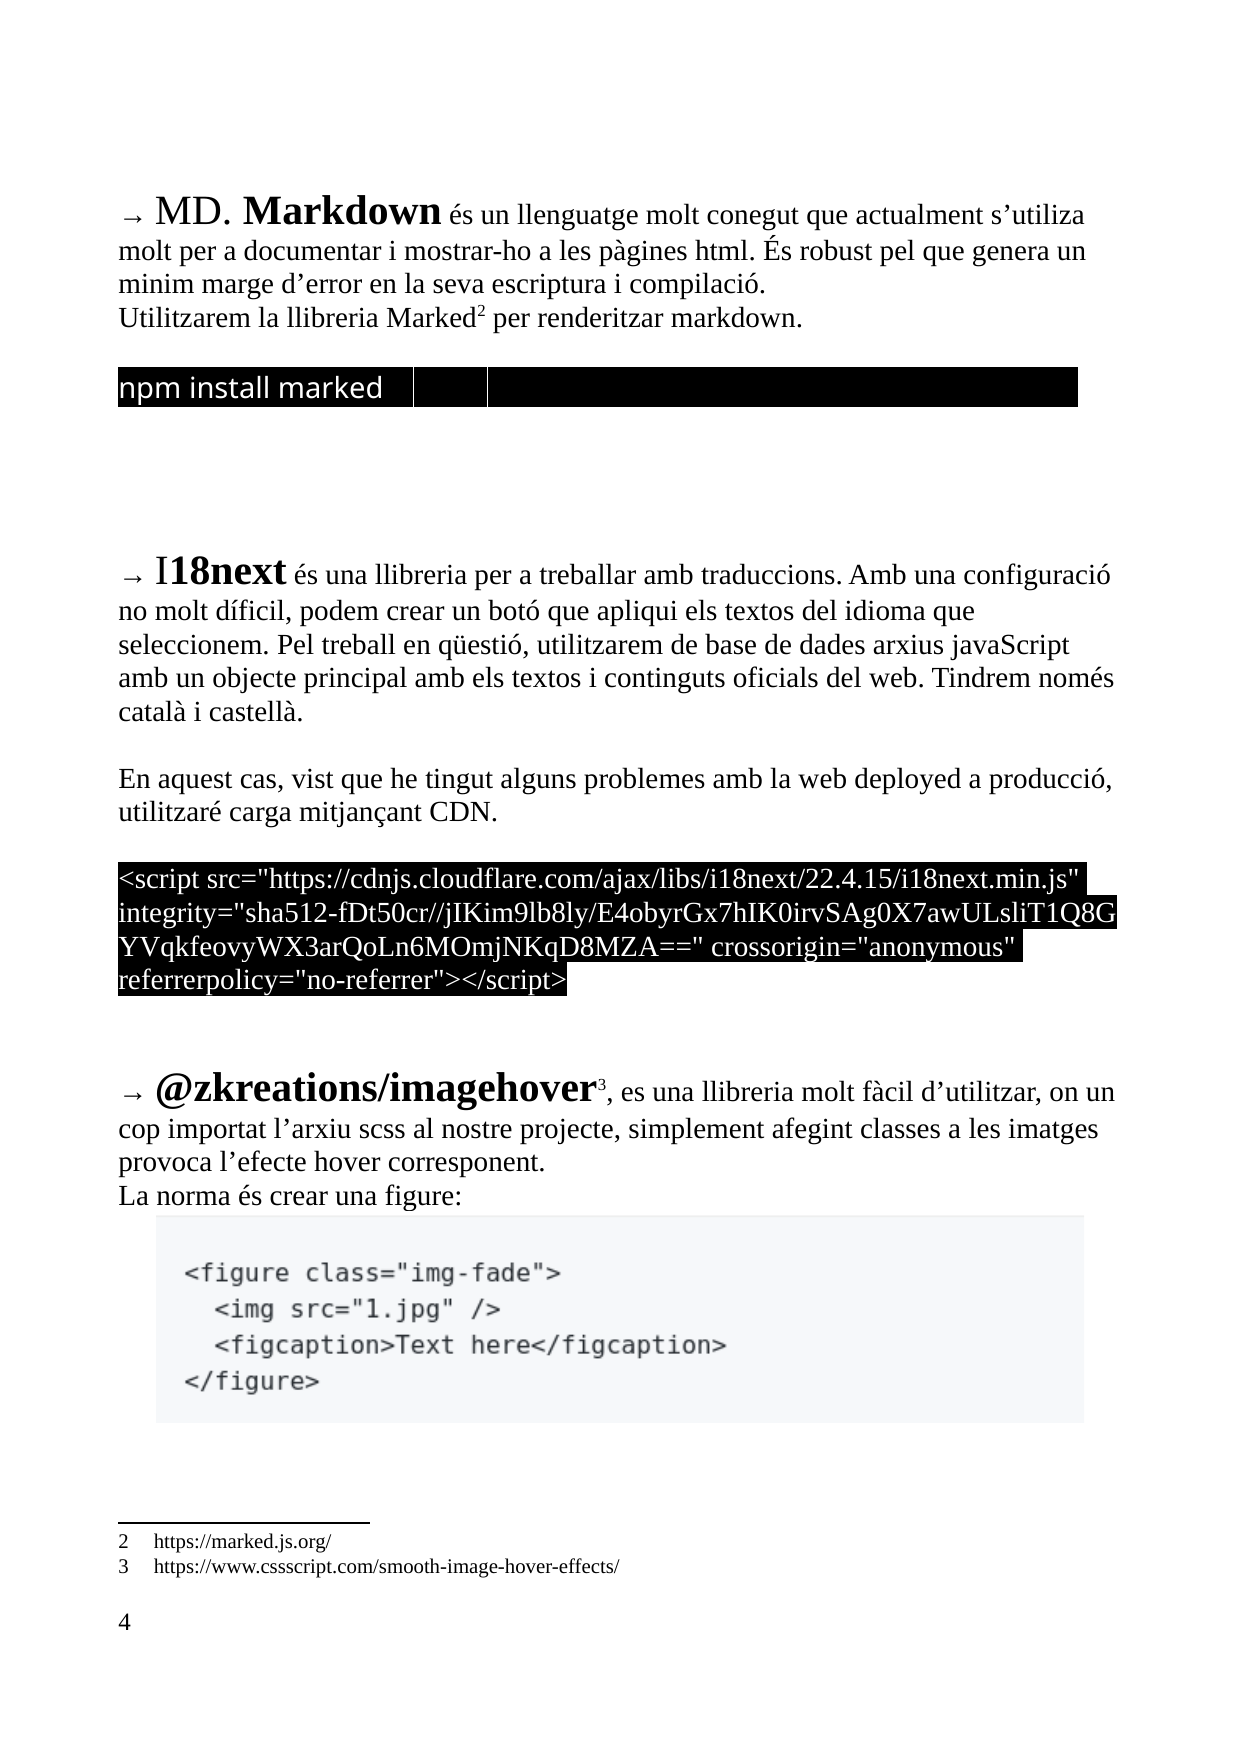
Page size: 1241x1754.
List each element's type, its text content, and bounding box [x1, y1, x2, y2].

text → I18next és una llibreria per a treballar amb traduccions. Amb una configuració no molt díficil, podem crear un botó que apliqui els textos del idioma que seleccionem. Pel treball en qüestió, utilitzarem de base de dades arxius javaScript amb un objecte principal amb els textos i continguts oficials del web. Tindrem només català i castellà. [118, 545, 1122, 727]
text npm install marked [118, 367, 1122, 407]
text <script src="https://cdnjs.cloudflare.com/ajax/libs/i18next/22.4.15/i18next.min.js" integrity="sha512-fDt50cr//jIKim9lb8ly/E4obyrGx7hIK0irvSAg0X7awULsliT1Q8GYVqkfeovyWX3arQoLn6MOmjNKqD8MZA==" crossorigin="anonymous" referrerpolicy="no-referrer"></script> [118, 862, 1122, 996]
text https://marked.js.org/ [118, 1529, 1122, 1553]
text → @zkreations/imagehover, es una llibreria molt fàcil d’utilitzar, on un cop importat l’arxiu scss al nostre projecte, simplement afegint classes a les imatges provoca l’efecte hover corresponent. [118, 1063, 1122, 1178]
text La norma és crear una figure: [118, 1178, 1122, 1211]
text → MD. Markdown és un llenguatge molt conegut que actualment s’utiliza molt per a documentar i mostrar-ho a les pàgines html. És robust pel que genera un minim marge d’error en la seva escriptura i compilació. [118, 185, 1122, 300]
picture [156, 1211, 1085, 1423]
text En aquest cas, vist que he tingut alguns problemes amb la web deployed a producció, utilitzaré carga mitjançant CDN. [118, 761, 1122, 828]
text Utilitzarem la llibreria Marked per renderitzar markdown. [118, 300, 1122, 334]
text https://www.cssscript.com/smooth-image-hover-effects/ [118, 1553, 1122, 1578]
